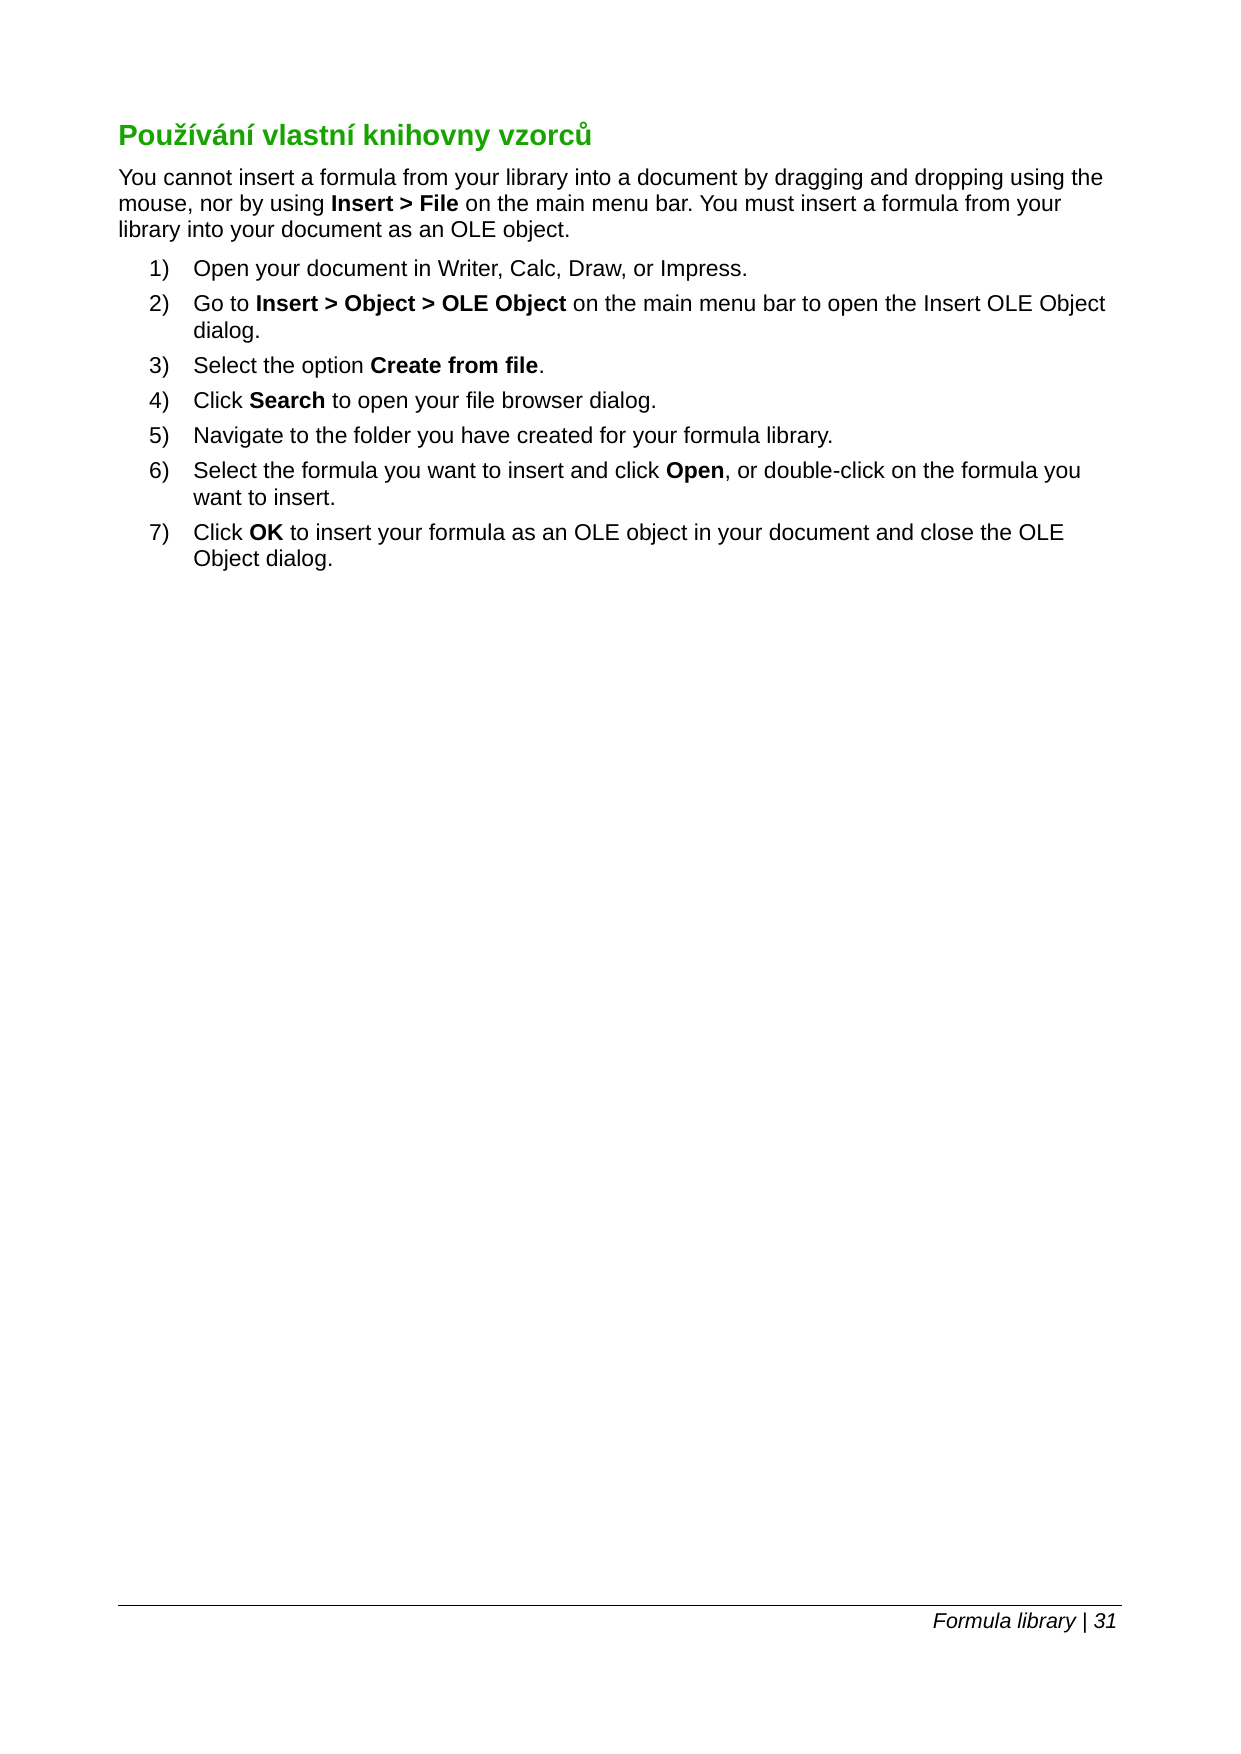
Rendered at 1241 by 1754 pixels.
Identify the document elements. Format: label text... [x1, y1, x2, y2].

list Open your document in Writer, Calc, Draw, or Impress. [169, 255, 1122, 281]
subtitle Používání vlastní knihovny vzorců [118, 118, 1122, 152]
list Go to Insert > Object > OLE Object on the main menu bar to open the Insert OLE Object dialog. [169, 290, 1122, 343]
list Click Search to open your file browser dialog. [169, 387, 1122, 413]
list Select the formula you want to insert and click Open, or double-click on the formula you want to insert. [169, 457, 1122, 510]
list Select the option Create from file. [169, 352, 1122, 378]
list Navigate to the folder you have created for your formula library. [169, 422, 1122, 448]
list Click OK to insert your formula as an OLE object in your document and close the OLE Object dialog. [169, 519, 1122, 572]
text You cannot insert a formula from your library into a document by dragging and dropping using the mouse, nor by using Insert > File on the main menu bar. You must insert a formula from your library into your document as an OLE object. [118, 163, 1122, 242]
